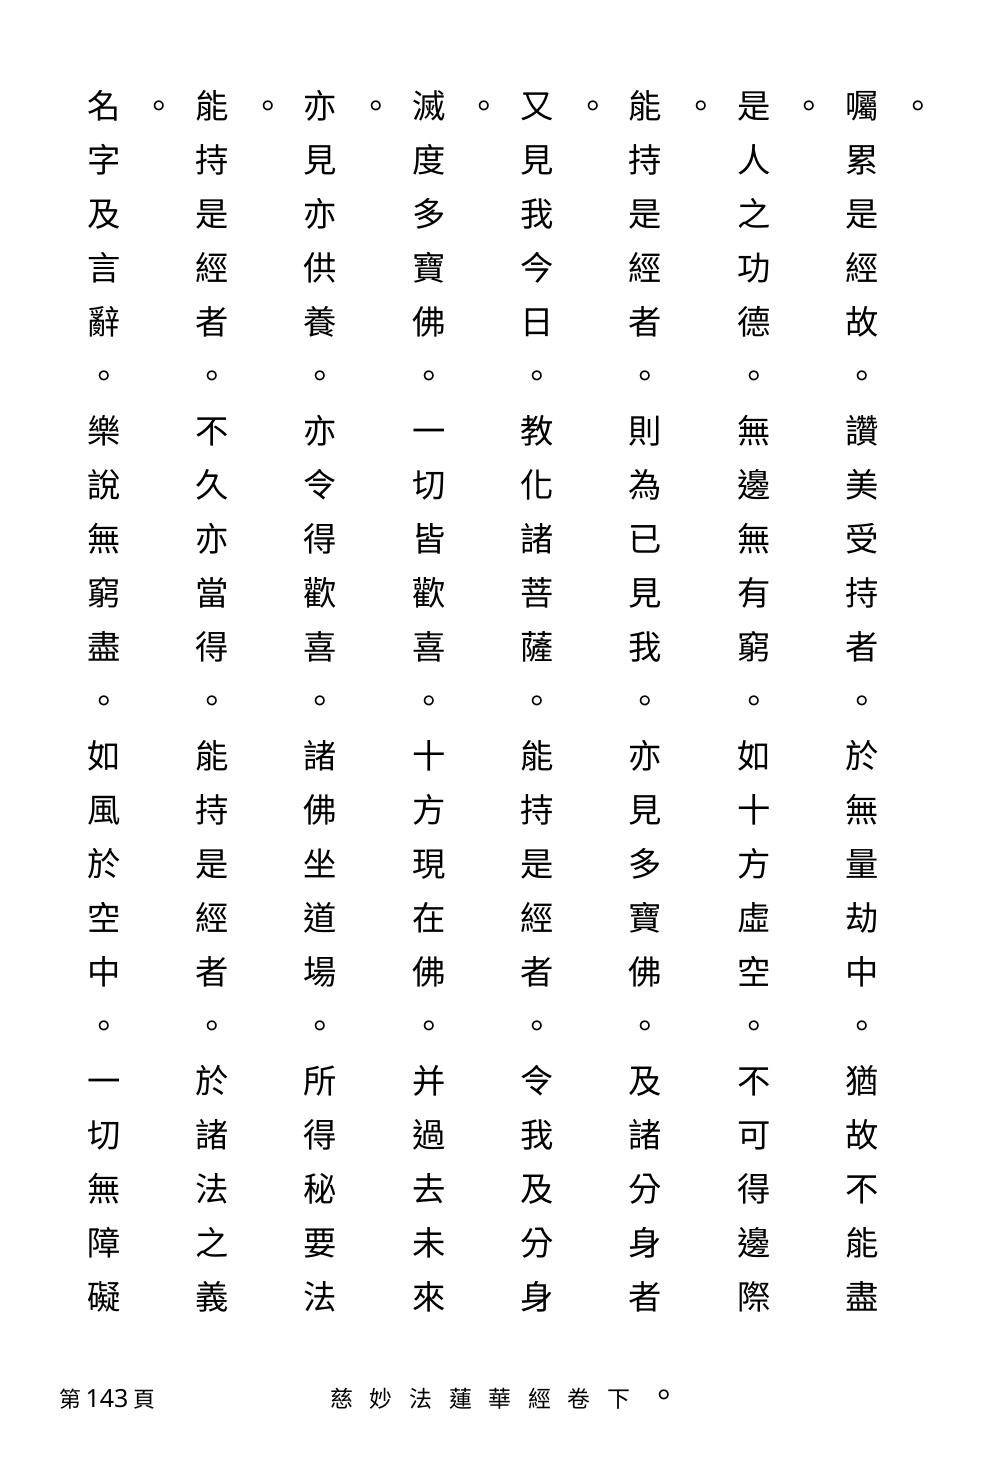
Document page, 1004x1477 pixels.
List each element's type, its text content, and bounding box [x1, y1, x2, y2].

text 名字及言辭。樂說無窮盡。如風於空中。一切無障礙 [78, 88, 132, 1363]
text 囑累是經故。讚美受持者。於無量劫中。猶故不能盡。 [782, 88, 891, 1363]
text 亦見亦供養。亦令得歡喜。諸佛坐道場。所得秘要法。 [241, 88, 349, 1363]
text 能持是經者。則為已見我。亦見多寶佛。及諸分身者。 [566, 88, 674, 1363]
text 能持是經者。不久亦當得。能持是經者。於諸法之義。 [132, 88, 241, 1363]
text 滅度多寶佛。一切皆歡喜。十方現在佛。并過去未來。 [349, 88, 457, 1363]
text 是人之功德。無邊無有窮。如十方虛空。不可得邊際。 [674, 88, 782, 1363]
text 又見我今日。教化諸菩薩。能持是經者。令我及分身。 [457, 88, 566, 1363]
text 。 [891, 88, 945, 1363]
